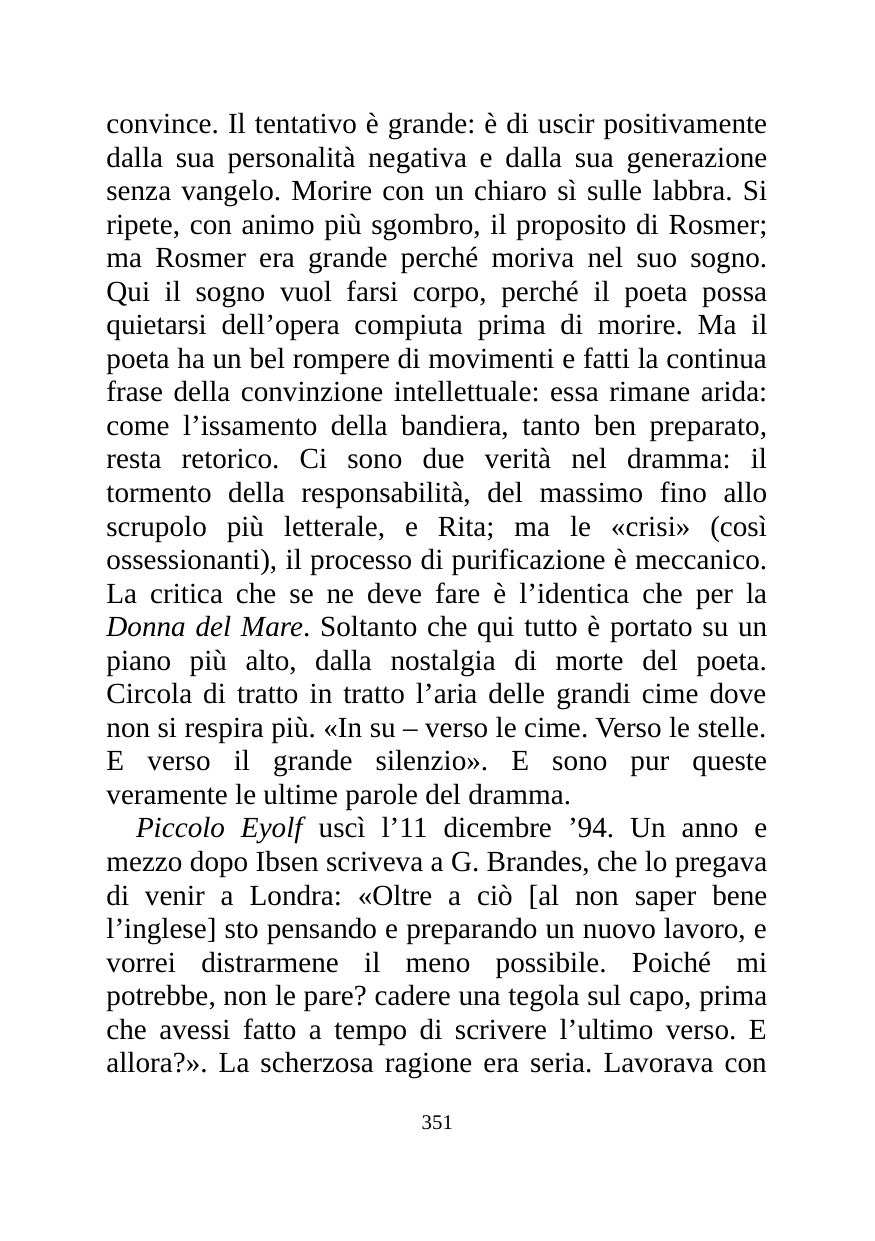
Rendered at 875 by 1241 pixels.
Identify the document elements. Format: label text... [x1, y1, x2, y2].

text Piccolo Eyolf uscì l’11 dicembre ’94. Un anno e mezzo dopo Ibsen scriveva a G. Brandes, che lo pregava di venir a Londra: «Oltre a ciò [al non saper bene l’inglese] sto pensando e preparando un nuovo lavoro, e vorrei distrarmene il meno possibile. Poiché mi potrebbe, non le pare? cadere una tegola sul capo, prima che avessi fatto a tempo di scrivere l’ultimo verso. E allora?». La scherzosa ragione era seria. Lavorava con [106, 811, 768, 1079]
text convince. Il tentativo è grande: è di uscir positivamente dalla sua personalità negativa e dalla sua generazione senza vangelo. Morire con un chiaro sì sulle labbra. Si ripete, con animo più sgombro, il proposito di Rosmer; ma Rosmer era grande perché moriva nel suo sogno. Qui il sogno vuol farsi corpo, perché il poeta possa quietarsi dell’opera compiuta prima di morire. Ma il poeta ha un bel rompere di movimenti e fatti la continua frase della convinzione intellettuale: essa rimane arida: come l’issamento della bandiera, tanto ben preparato, resta retorico. Ci sono due verità nel dramma: il tormento della responsabilità, del massimo fino allo scrupolo più letterale, e Rita; ma le «crisi» (così ossessionanti), il processo di purificazione è meccanico. La critica che se ne deve fare è l’identica che per la Donna del Mare. Soltanto che qui tutto è portato su un piano più alto, dalla nostalgia di morte del poeta. Circola di tratto in tratto l’aria delle grandi cime dove non si respira più. «In su – verso le cime. Verso le stelle. E verso il grande silenzio». E sono pur queste veramente le ultime parole del dramma. [106, 106, 768, 811]
